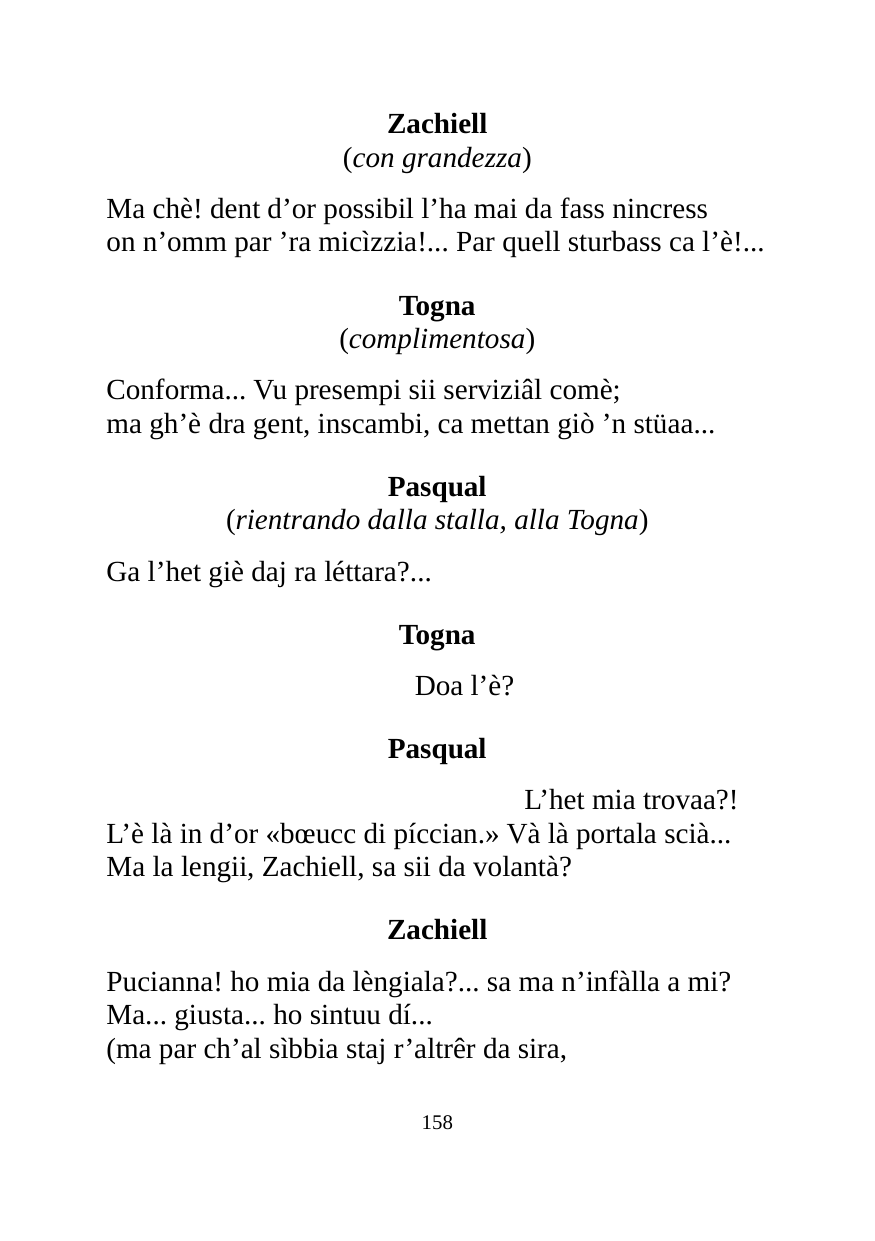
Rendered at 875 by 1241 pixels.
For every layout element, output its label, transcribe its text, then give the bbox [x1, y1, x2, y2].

text L’è là in d’or «bœucc di píccian.» Và là portala scià... [106, 816, 768, 849]
text on n’omm par ’ra micìzzia!... Par quell sturbass ca l’è!... [106, 224, 768, 258]
text Ga l’het giè daj ra léttara?... [106, 554, 768, 587]
text (ma par ch’al sìbbia staj r’altrêr da sira, [106, 1031, 768, 1064]
text Zachiell (con grandezza) [106, 106, 768, 173]
text Doa l’è? [106, 668, 768, 702]
text Pasqual [106, 731, 768, 764]
text Pucianna! ho mia da lèngiala?... sa ma n’infàlla a mi? [106, 964, 768, 997]
text Ma... giusta... ho sintuu dí... [106, 997, 768, 1031]
text L’het mia trovaa?! [106, 782, 768, 816]
text Ma chè! dent d’or possibil l’ha mai da fass nincress [106, 191, 768, 224]
text Conforma... Vu presempi sii serviziâl comè; [106, 372, 768, 406]
text Togna [106, 617, 768, 650]
text ma gh’è dra gent, inscambi, ca mettan giò ’n stüaa... [106, 406, 768, 439]
text Togna (complimentosa) [106, 288, 768, 355]
text Pasqual (rientrando dalla stalla, alla Togna) [106, 469, 768, 536]
text Zachiell [106, 912, 768, 946]
text Ma la lengii, Zachiell, sa sii da volantà? [106, 849, 768, 883]
